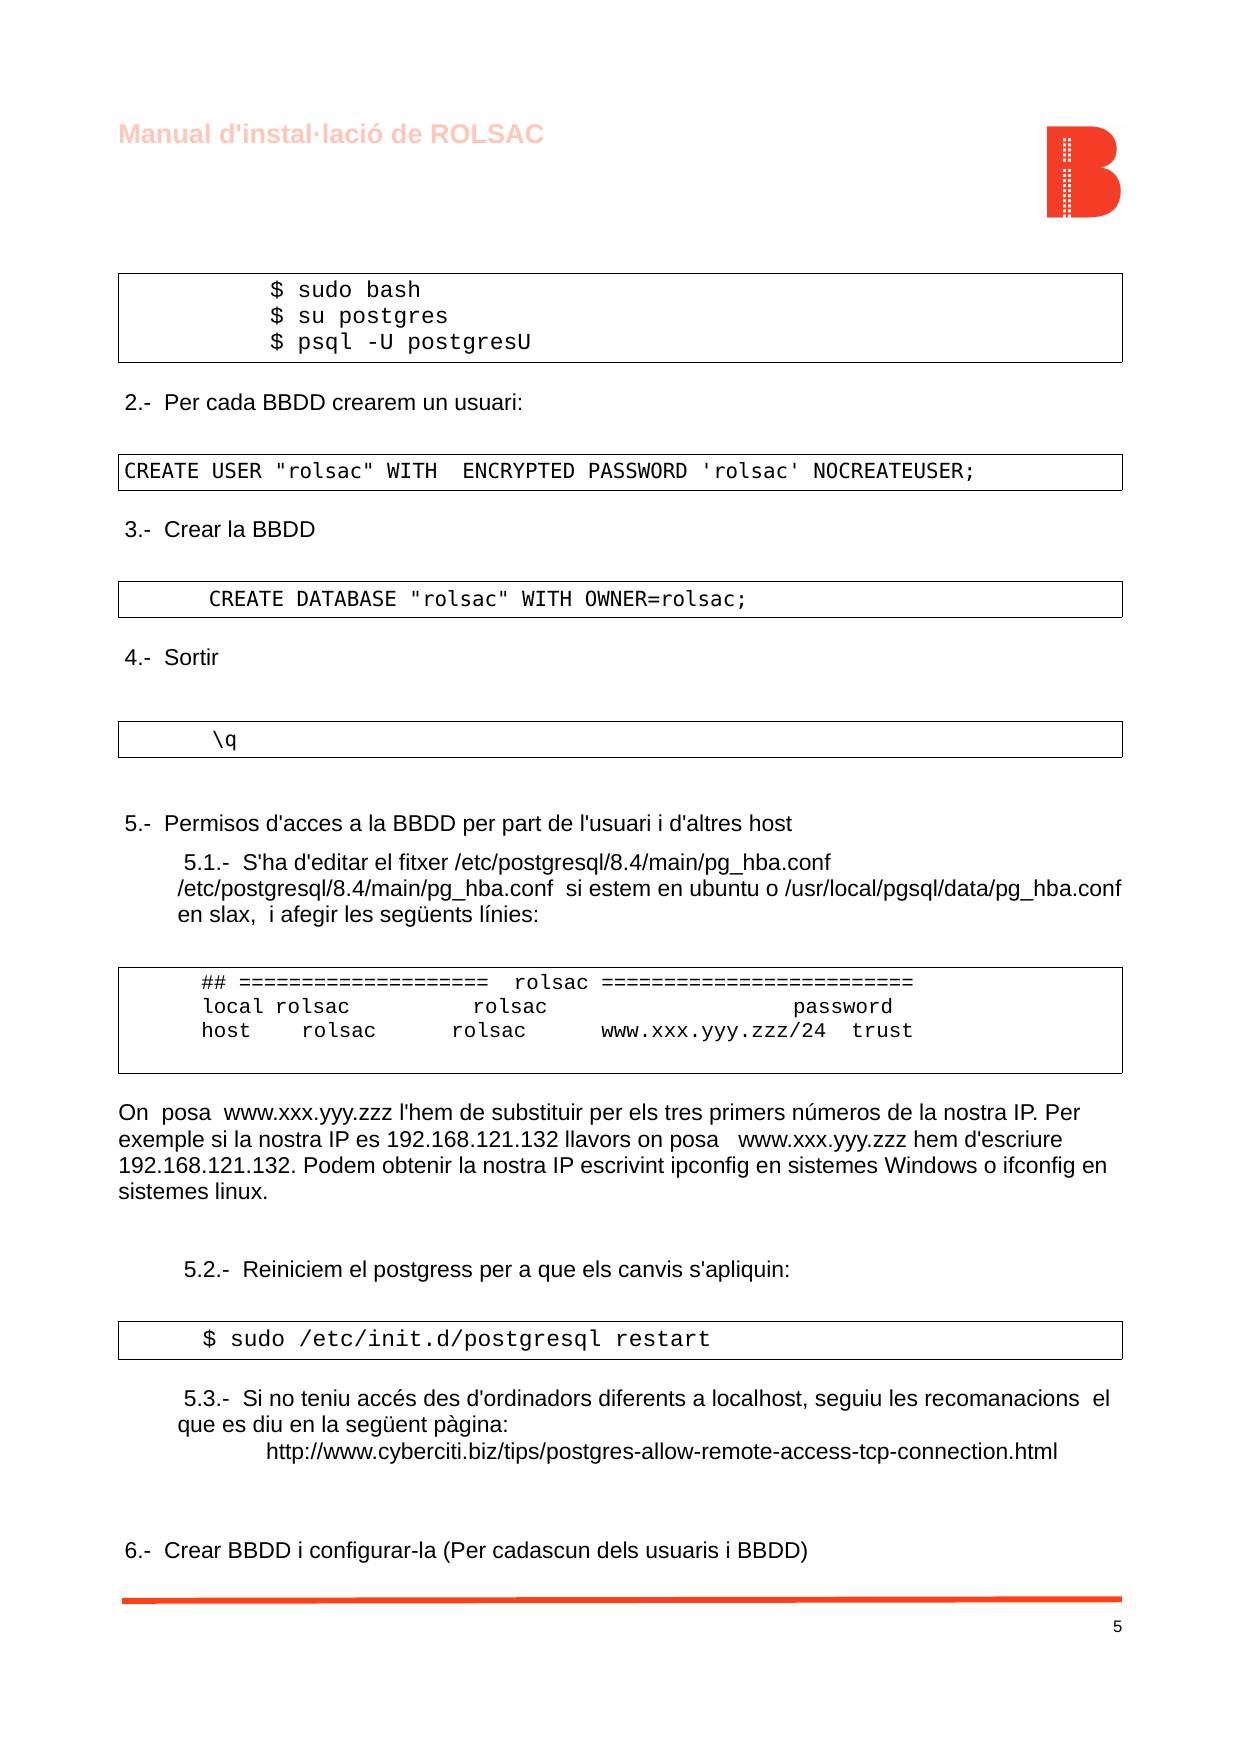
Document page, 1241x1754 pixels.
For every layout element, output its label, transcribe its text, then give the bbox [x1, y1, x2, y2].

list Si no teniu accés des d'ordinadors diferents a localhost, seguiu les recomanacions el que es diu en la següent pàgina: [177, 1385, 1122, 1438]
table_header $ sudo /etc/init.d/postgresql restart [119, 1322, 1122, 1359]
list Reiniciem el postgress per a que els canvis s'apliquin: [177, 1256, 1122, 1282]
picture [1036, 124, 1130, 221]
list Permisos d'acces a la BBDD per part de l'usuari i d'altres host [118, 810, 1122, 836]
table_header ## ==================== rolsac ========================= local rolsac rolsac password host rolsac rolsac www.xxx.yyy.zzz/24 trust [119, 968, 1122, 1073]
table_header CREATE USER "rolsac" WITH ENCRYPTED PASSWORD 'rolsac' NOCREATEUSER; [119, 455, 1122, 489]
list Crear BBDD i configurar-la (Per cadascun dels usuaris i BBDD) [118, 1537, 1122, 1563]
table_header \q [119, 722, 1122, 757]
list S'ha d'editar el fitxer /etc/postgresql/8.4/main/pg_hba.conf /etc/postgresql/8.4/main/pg_hba.conf si estem en ubuntu o /usr/local/pgsql/data/pg_hba.conf en slax, i afegir les següents línies: [177, 849, 1122, 928]
list Per cada BBDD crearem un usuari: [118, 388, 1122, 415]
table_header $ sudo bash $ su postgres $ psql -U postgresU [119, 274, 1122, 362]
text http://www.cyberciti.biz/tips/postgres-allow-remote-access-tcp-connection.html [118, 1438, 1122, 1464]
list Sortir [118, 643, 1122, 670]
list Crear la BBDD [118, 516, 1122, 542]
list On posa www.xxx.yyy.zzz l'hem de substituir per els tres primers números de la nostra IP. Per exemple si la nostra IP es 192.168.121.132 llavors on posa www.xxx.yyy.zzz hem d'escriure 192.168.121.132. Podem obtenir la nostra IP escrivint ipconfig en sistemes Windows o ifconfig en sistemes linux. [118, 1099, 1122, 1204]
table_header CREATE DATABASE "rolsac" WITH OWNER=rolsac; [119, 582, 1122, 617]
